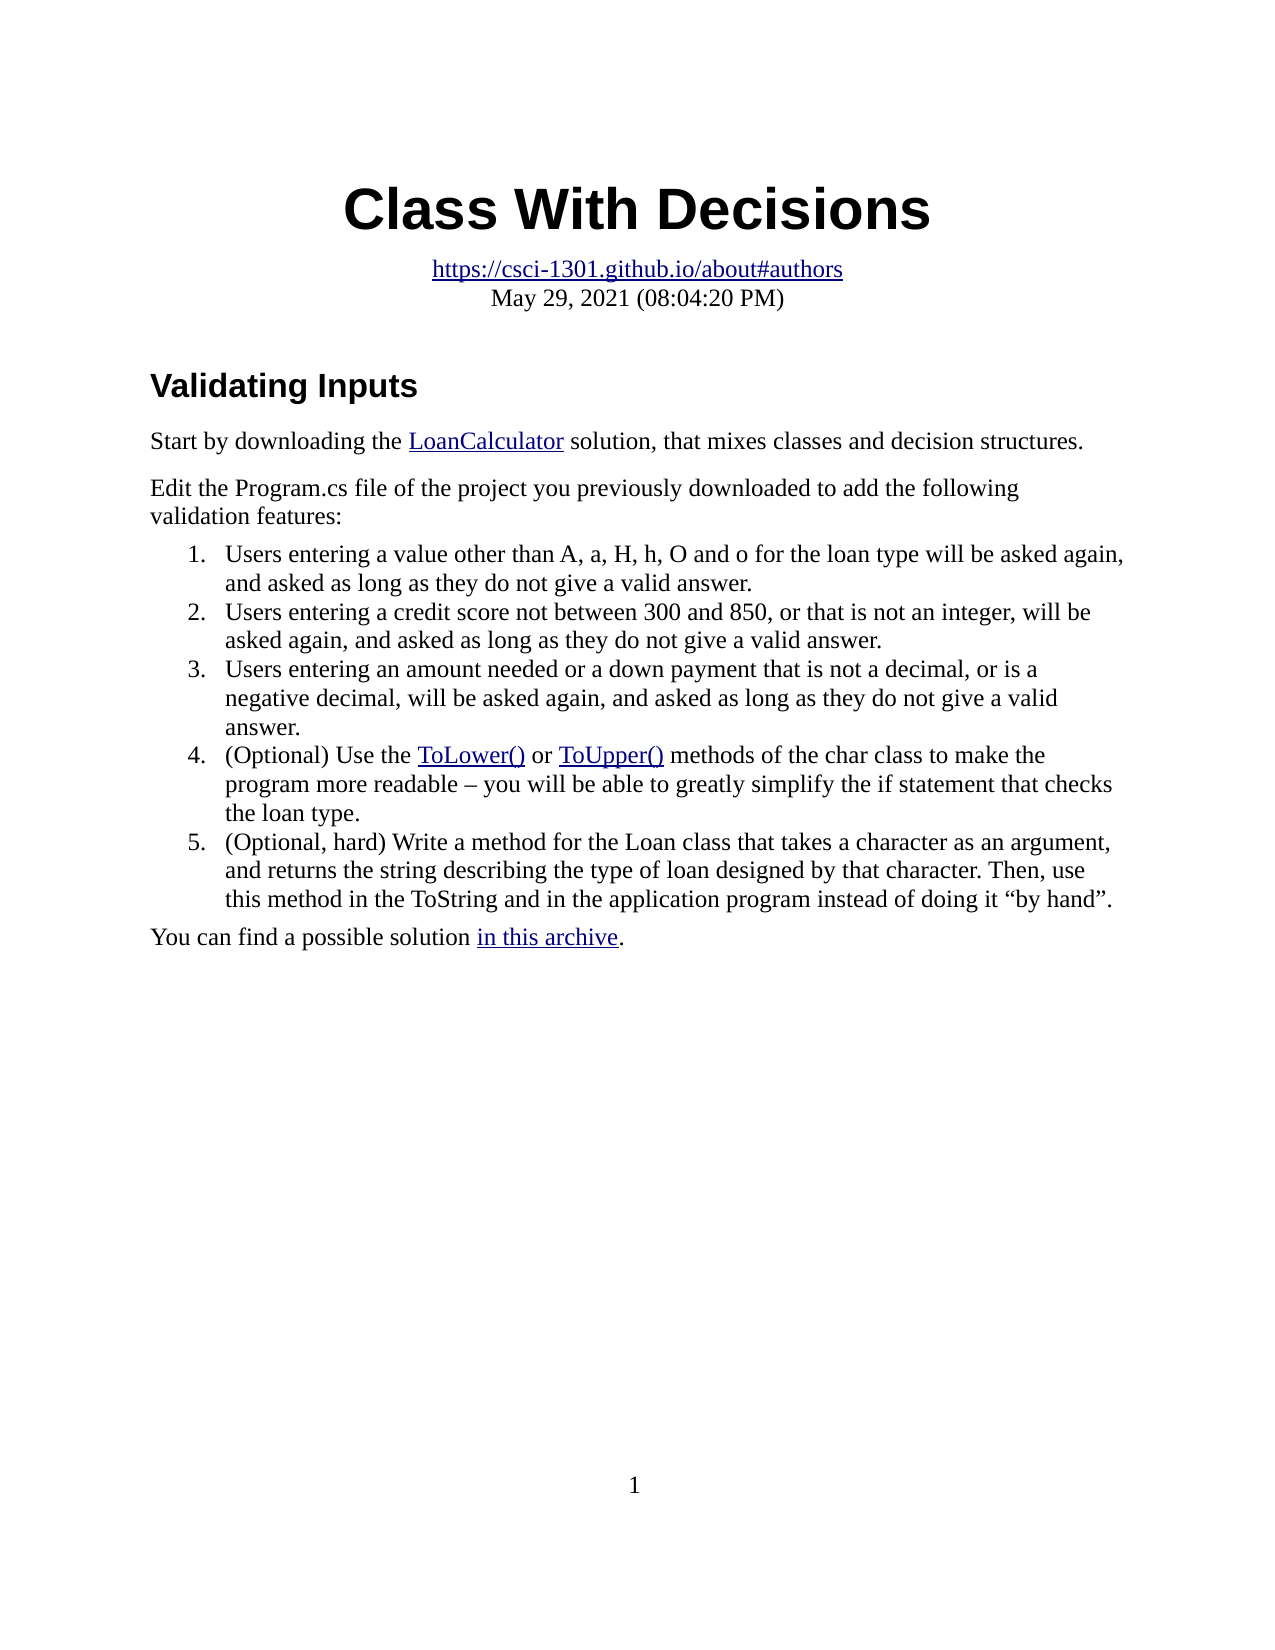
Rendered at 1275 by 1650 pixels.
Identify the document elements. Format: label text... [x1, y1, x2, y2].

list (Optional, hard) Write a method for the Loan class that takes a character as an argument, and returns the string describing the type of loan designed by that character. Then, use this method in the ToString and in the application program instead of doing it “by hand”. [187, 827, 1125, 913]
title Class With Decisions [150, 175, 1125, 242]
subtitle Validating Inputs [150, 366, 1125, 404]
list Users entering an amount needed or a down payment that is not a decimal, or is a negative decimal, will be asked again, and asked as long as they do not give a valid answer. [187, 654, 1125, 740]
list Users entering a credit score not between 300 and 850, or that is not an integer, will be asked again, and asked as long as they do not give a valid answer. [187, 597, 1125, 654]
list (Optional) Use the ToLower() or ToUpper() methods of the char class to make the program more readable – you will be able to greatly simplify the if statement that checks the loan type. [187, 740, 1125, 827]
text You can find a possible solution in this archive. [150, 922, 1125, 951]
text May 29, 2021 (08:04:20 PM) [150, 283, 1125, 312]
text Edit the Program.cs file of the project you previously downloaded to add the following validation features: [150, 473, 1125, 530]
list Users entering a value other than A, a, H, h, O and o for the loan type will be asked again, and asked as long as they do not give a valid answer. [187, 539, 1125, 597]
text Start by downloading the LoanCalculator solution, that mixes classes and decision structures. [150, 426, 1125, 455]
text https://csci-1301.github.io/about#authors [150, 254, 1125, 283]
